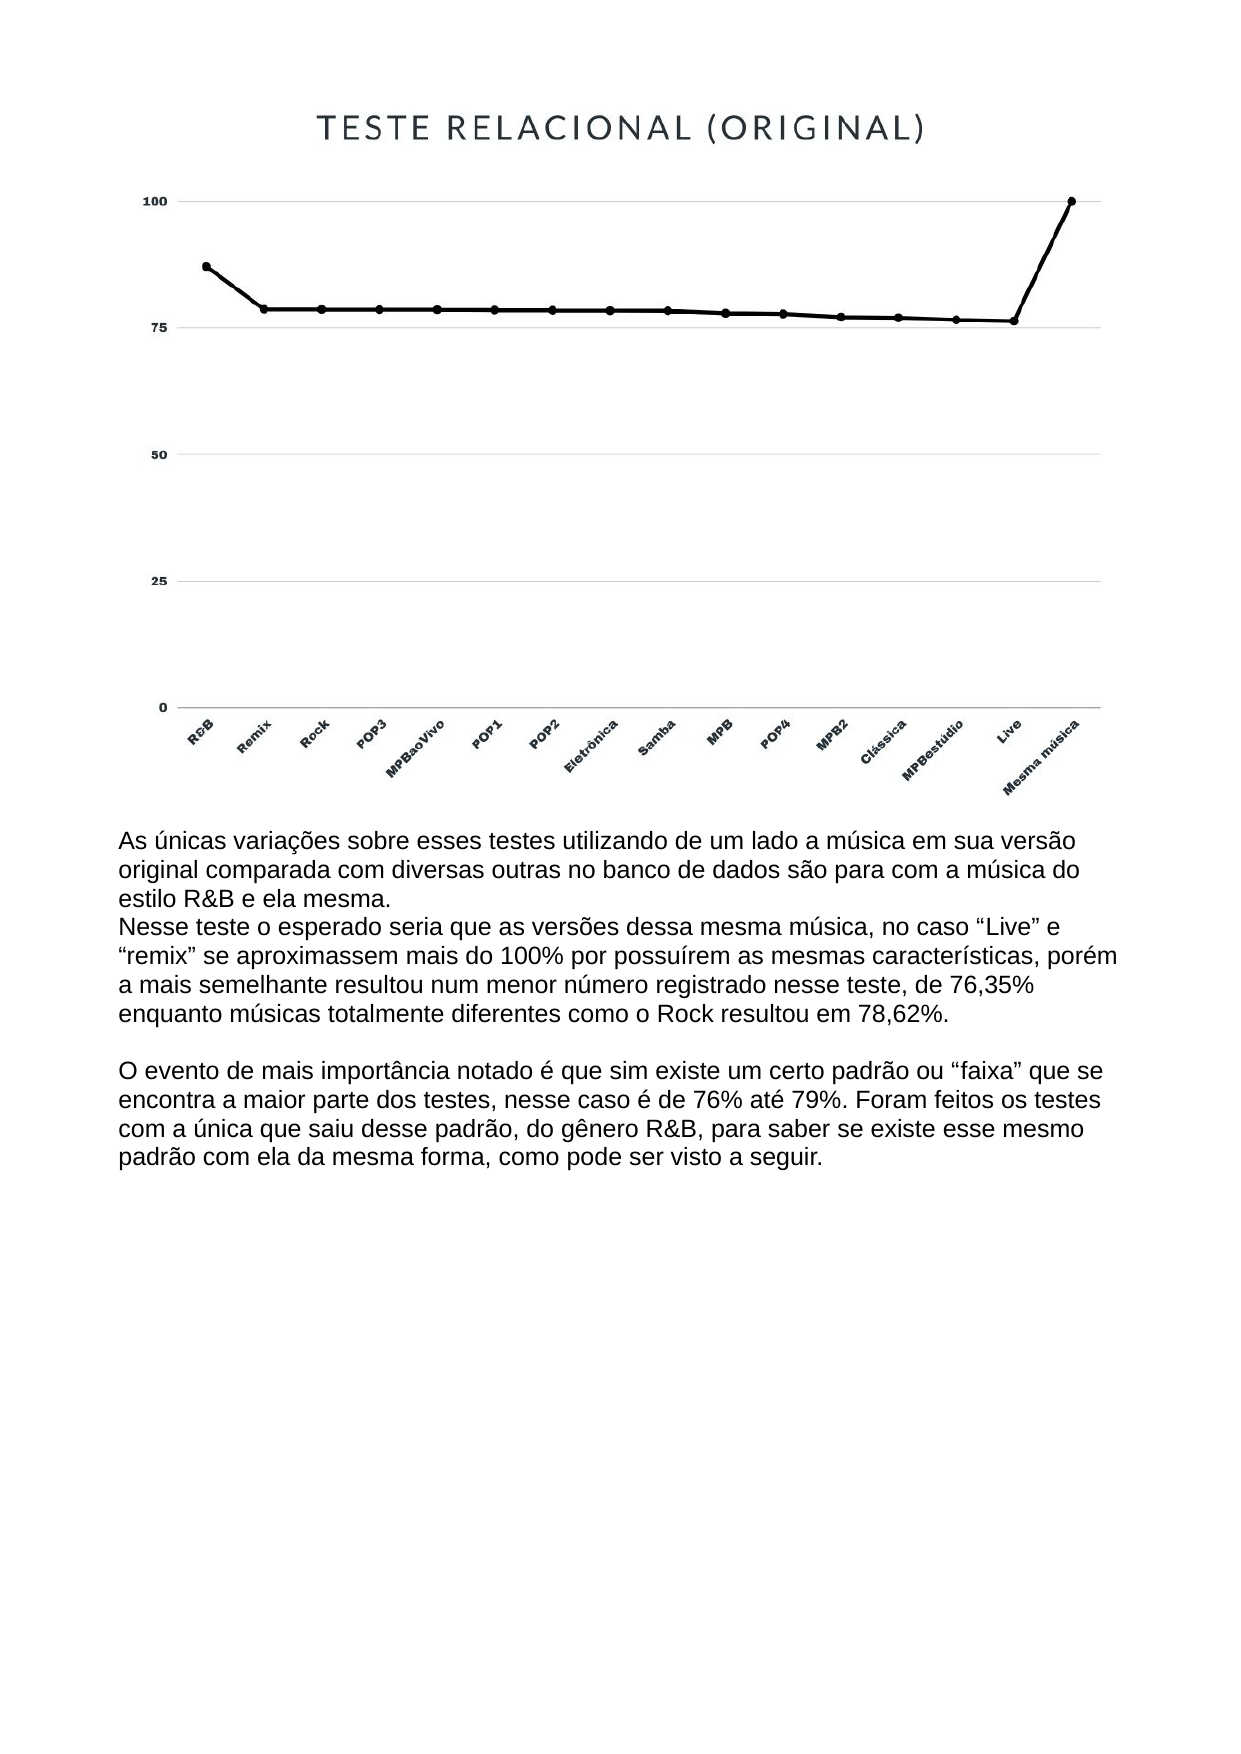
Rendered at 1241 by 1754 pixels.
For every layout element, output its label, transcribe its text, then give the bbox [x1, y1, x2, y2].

text As únicas variações sobre esses testes utilizando de um lado a música em sua versão original comparada com diversas outras no banco de dados são para com a música do estilo R&B e ela mesma. [118, 826, 1122, 912]
text O evento de mais importância notado é que sim existe um certo padrão ou “faixa” que se encontra a maior parte dos testes, nesse caso é de 76% até 79%. Foram feitos os testes com a única que saiu desse padrão, do gênero R&B, para saber se existe esse mesmo padrão com ela da mesma forma, como pode ser visto a seguir. [118, 1056, 1122, 1171]
text Nesse teste o esperado seria que as versões dessa mesma música, no caso “Live” e “remix” se aproximassem mais do 100% por possuírem as mesmas características, porém a mais semelhante resultou num menor número registrado nesse teste, de 76,35% enquanto músicas totalmente diferentes como o Rock resultou em 78,62%. [118, 912, 1122, 1027]
picture [138, 75, 1102, 798]
